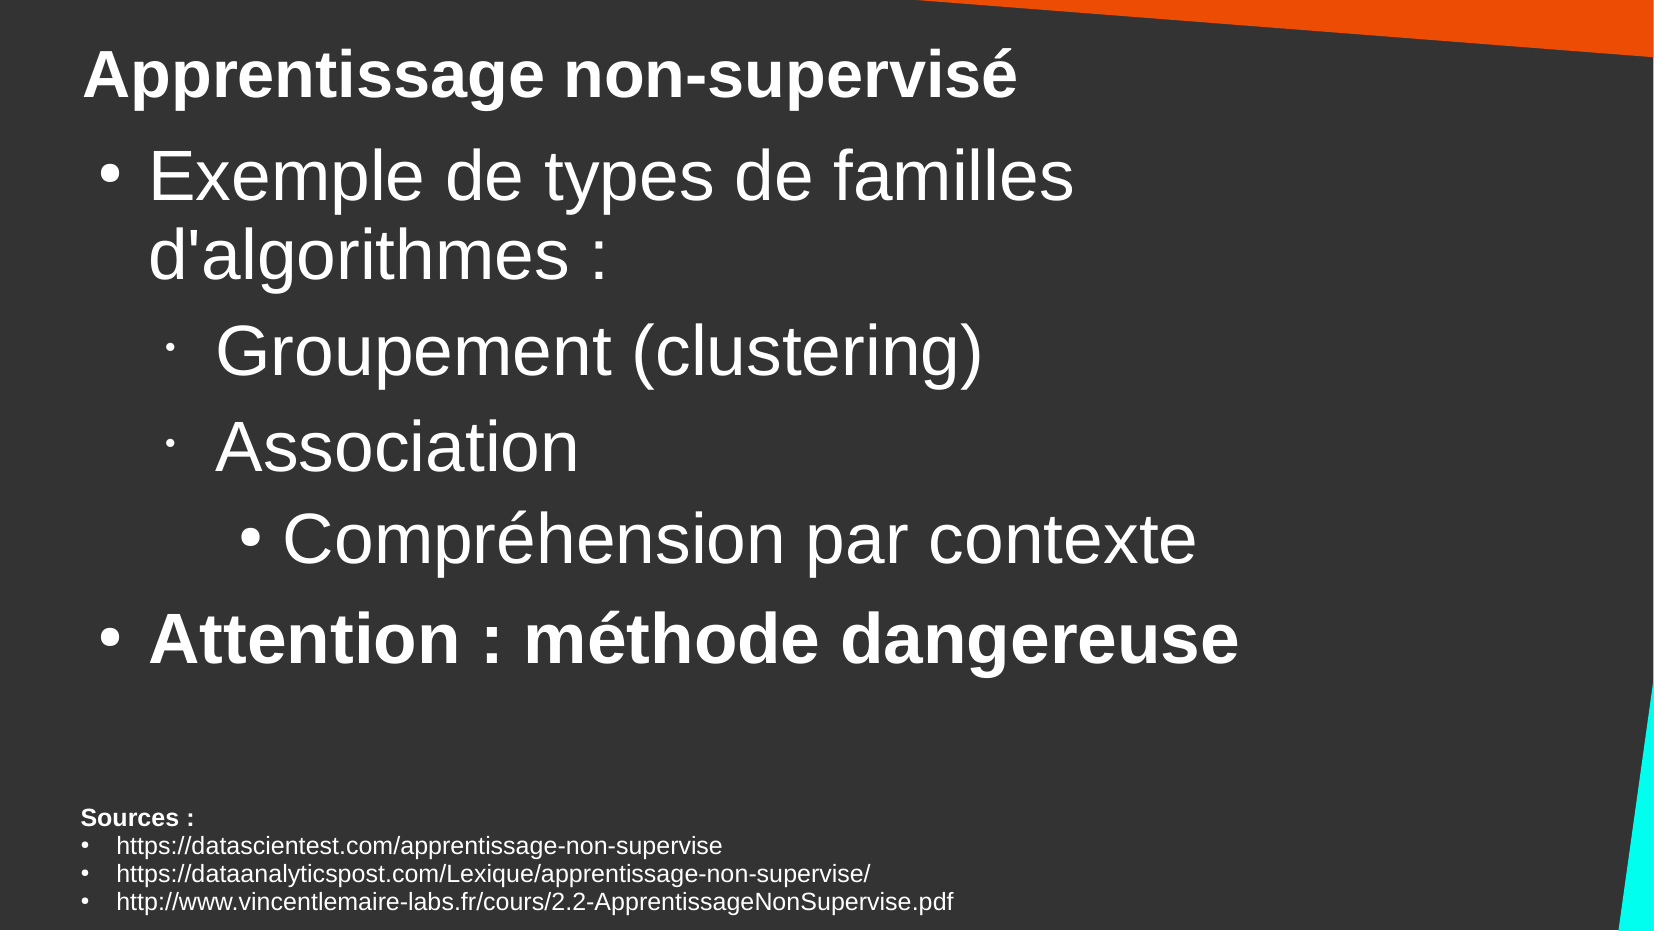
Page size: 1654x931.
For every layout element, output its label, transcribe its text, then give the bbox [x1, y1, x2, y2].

title Apprentissage non-supervisé [82, 37, 1571, 115]
list Exemple de types de familles d'algorithmes : Groupement (clustering) Association Compréhension par contexte Attention : méthode dangereuse [80, 135, 1501, 686]
text_box [1618, 675, 1654, 931]
text_box [916, 0, 1654, 58]
text_box Sources : https://datascientest.com/apprentissage-non-supervise https://dataanalyticspost.com/Lexique/apprentissage-non-supervise/ http://www.vincentlemaire-labs.fr/cours/2.2-ApprentissageNonSupervise.pdf [65, 796, 1483, 924]
